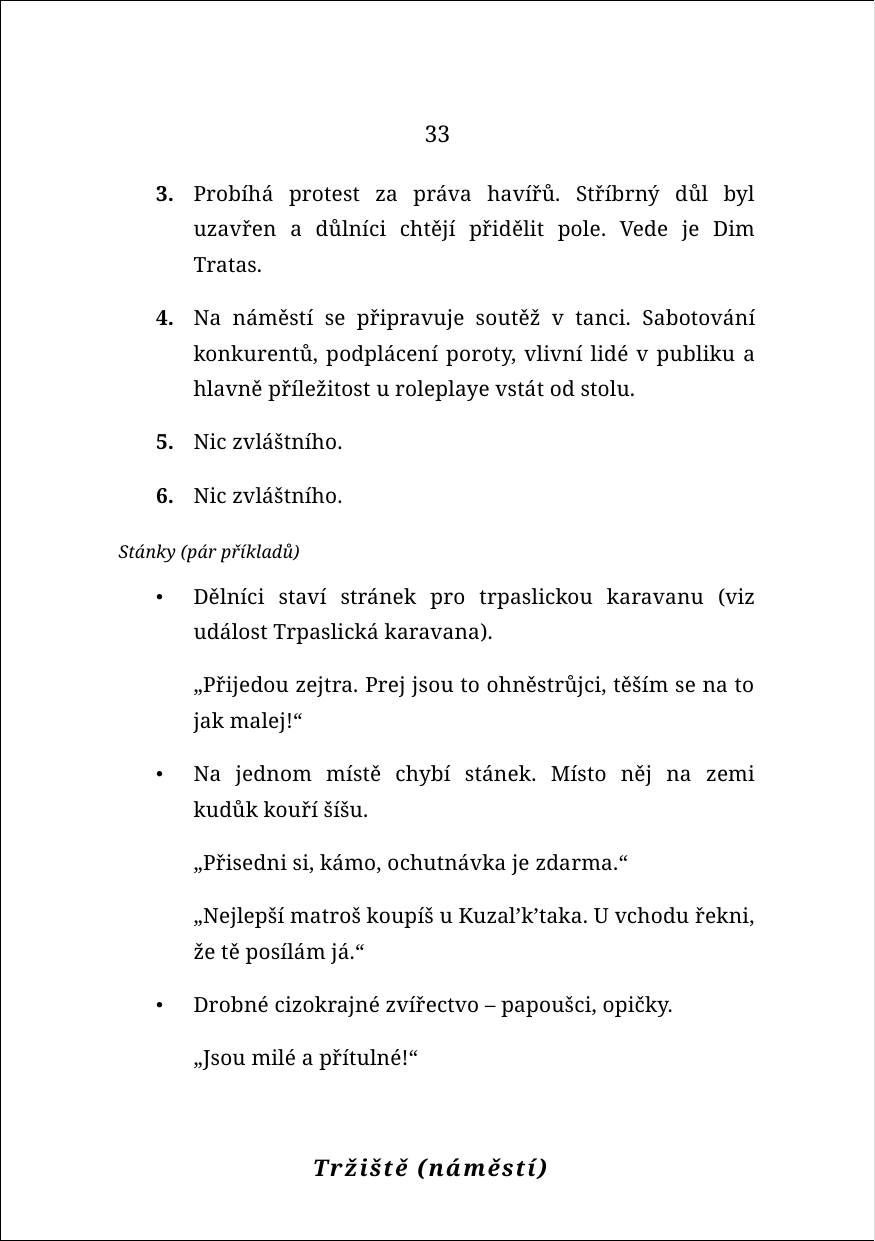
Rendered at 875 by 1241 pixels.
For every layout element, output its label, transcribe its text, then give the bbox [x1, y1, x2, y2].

list Na jednom místě chybí stánek. Místo něj na zemi kudůk kouří šíšu. [156, 759, 756, 823]
list „Přisedni si, kámo, ochutnávka je zdarma.“ [156, 848, 756, 877]
list Probíhá protest za práva havířů. Stříbrný důl byl uzavřen a důlníci chtějí přidělit pole. Vede je Dim Tratas. [156, 179, 756, 278]
list „Jsou milé a přítulné!“ [156, 1043, 756, 1072]
text Stánky (pár příkladů) [118, 540, 756, 564]
list Nic zvláštního. [156, 481, 756, 509]
list Na náměstí se připravuje soutěž v tanci. Sabotování konkurentů, podplácení poroty, vlivní lidé v publiku a hlavně příležitost u roleplaye vstát od stolu. [156, 303, 756, 403]
list Drobné cizokrajné zvířectvo – papoušci, opičky. [156, 990, 756, 1018]
list Dělníci staví stránek pro trpaslickou karavanu (viz událost Trpaslická karavana). [156, 582, 756, 646]
list Nic zvláštního. [156, 427, 756, 456]
list „Přijedou zejtra. Prej jsou to ohněstrůjci, těším se na to jak malej!“ [156, 671, 756, 734]
list „Nejlepší matroš koupíš u Kuzal’k’taka. U vchodu řekni, že tě posílám já.“ [156, 901, 756, 965]
